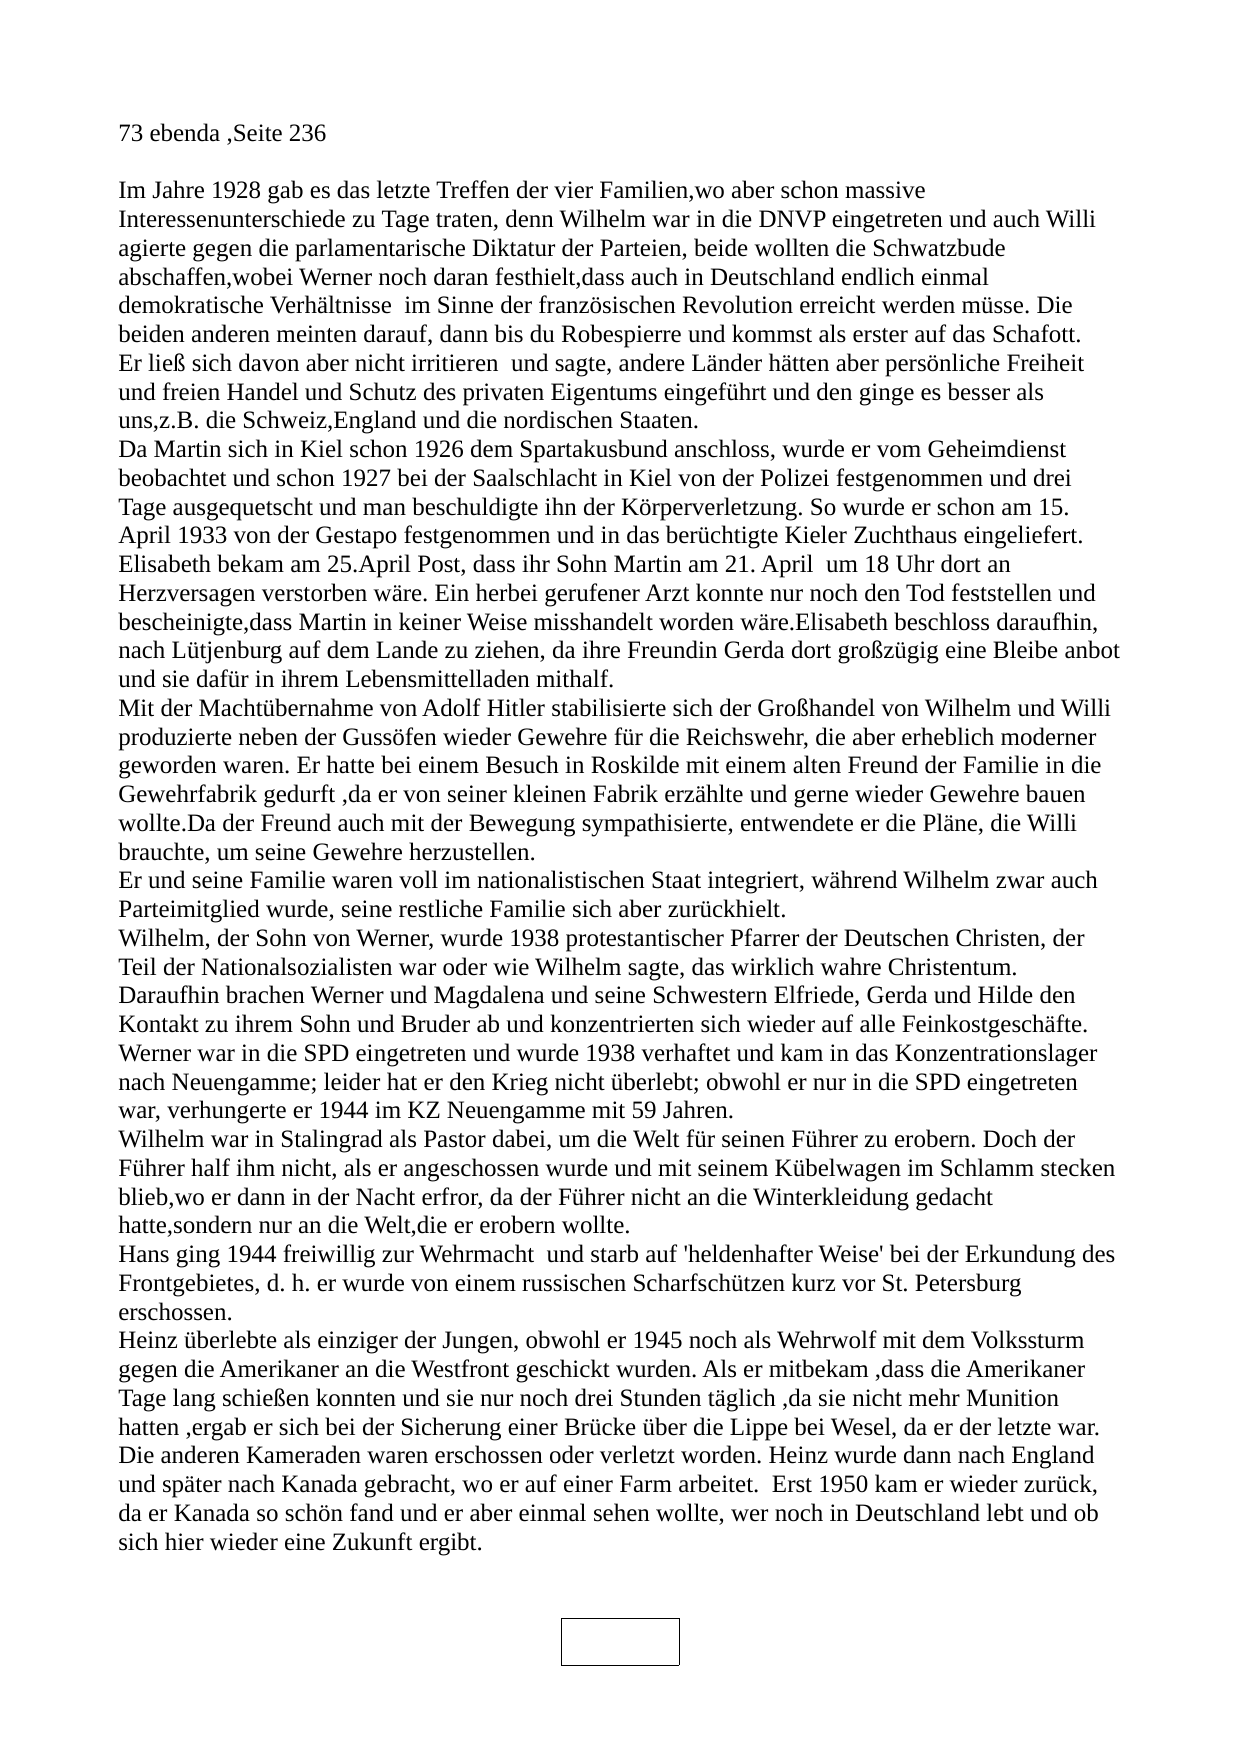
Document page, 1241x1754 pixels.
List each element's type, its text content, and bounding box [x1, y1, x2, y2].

text Im Jahre 1928 gab es das letzte Treffen der vier Familien,wo aber schon massive Interessenunterschiede zu Tage traten, denn Wilhelm war in die DNVP eingetreten und auch Willi agierte gegen die parlamentarische Diktatur der Parteien, beide wollten die Schwatzbude abschaffen,wobei Werner noch daran festhielt,dass auch in Deutschland endlich einmal demokratische Verhältnisse im Sinne der französischen Revolution erreicht werden müsse. Die beiden anderen meinten darauf, dann bis du Robespierre und kommst als erster auf das Schafott. [118, 176, 1122, 348]
text Wilhelm, der Sohn von Werner, wurde 1938 protestantischer Pfarrer der Deutschen Christen, der Teil der Nationalsozialisten war oder wie Wilhelm sagte, das wirklich wahre Christentum. [118, 923, 1122, 981]
text Mit der Machtübernahme von Adolf Hitler stabilisierte sich der Großhandel von Wilhelm und Willi produzierte neben der Gussöfen wieder Gewehre für die Reichswehr, die aber erheblich moderner geworden waren. Er hatte bei einem Besuch in Roskilde mit einem alten Freund der Familie in die Gewehrfabrik gedurft ,da er von seiner kleinen Fabrik erzählte und gerne wieder Gewehre bauen wollte.Da der Freund auch mit der Bewegung sympathisierte, entwendete er die Pläne, die Willi brauchte, um seine Gewehre herzustellen. [118, 693, 1122, 866]
text Da Martin sich in Kiel schon 1926 dem Spartakusbund anschloss, wurde er vom Geheimdienst beobachtet und schon 1927 bei der Saalschlacht in Kiel von der Polizei festgenommen und drei Tage ausgequetscht und man beschuldigte ihn der Körperverletzung. So wurde er schon am 15. April 1933 von der Gestapo festgenommen und in das berüchtigte Kieler Zuchthaus eingeliefert. Elisabeth bekam am 25.April Post, dass ihr Sohn Martin am 21. April um 18 Uhr dort an Herzversagen verstorben wäre. Ein herbei gerufener Arzt konnte nur noch den Tod feststellen und bescheinigte,dass Martin in keiner Weise misshandelt worden wäre.Elisabeth beschloss daraufhin, nach Lütjenburg auf dem Lande zu ziehen, da ihre Freundin Gerda dort großzügig eine Bleibe anbot und sie dafür in ihrem Lebensmittelladen mithalf. [118, 434, 1122, 693]
text Er und seine Familie waren voll im nationalistischen Staat integriert, während Wilhelm zwar auch Parteimitglied wurde, seine restliche Familie sich aber zurückhielt. [118, 866, 1122, 923]
text Wilhelm war in Stalingrad als Pastor dabei, um die Welt für seinen Führer zu erobern. Doch der Führer half ihm nicht, als er angeschossen wurde und mit seinem Kübelwagen im Schlamm stecken blieb,wo er dann in der Nacht erfror, da der Führer nicht an die Winterkleidung gedacht hatte,sondern nur an die Welt,die er erobern wollte. [118, 1124, 1122, 1239]
text 73 ebenda ,Seite 236 [118, 118, 1122, 147]
text Er ließ sich davon aber nicht irritieren und sagte, andere Länder hätten aber persönliche Freiheit und freien Handel und Schutz des privaten Eigentums eingeführt und den ginge es besser als uns,z.B. die Schweiz,England und die nordischen Staaten. [118, 348, 1122, 434]
text Heinz überlebte als einziger der Jungen, obwohl er 1945 noch als Wehrwolf mit dem Volkssturm gegen die Amerikaner an die Westfront geschickt wurden. Als er mitbekam ,dass die Amerikaner Tage lang schießen konnten und sie nur noch drei Stunden täglich ,da sie nicht mehr Munition hatten ,ergab er sich bei der Sicherung einer Brücke über die Lippe bei Wesel, da er der letzte war. Die anderen Kameraden waren erschossen oder verletzt worden. Heinz wurde dann nach England und später nach Kanada gebracht, wo er auf einer Farm arbeitet. Erst 1950 kam er wieder zurück, da er Kanada so schön fand und er aber einmal sehen wollte, wer noch in Deutschland lebt und ob sich hier wieder eine Zukunft ergibt. [118, 1326, 1122, 1556]
text Hans ging 1944 freiwillig zur Wehrmacht und starb auf 'heldenhafter Weise' bei der Erkundung des Frontgebietes, d. h. er wurde von einem russischen Scharfschützen kurz vor St. Petersburg erschossen. [118, 1239, 1122, 1326]
text Daraufhin brachen Werner und Magdalena und seine Schwestern Elfriede, Gerda und Hilde den Kontakt zu ihrem Sohn und Bruder ab und konzentrierten sich wieder auf alle Feinkostgeschäfte. [118, 981, 1122, 1038]
text Werner war in die SPD eingetreten und wurde 1938 verhaftet und kam in das Konzentrationslager nach Neuengamme; leider hat er den Krieg nicht überlebt; obwohl er nur in die SPD eingetreten war, verhungerte er 1944 im KZ Neuengamme mit 59 Jahren. [118, 1038, 1122, 1124]
